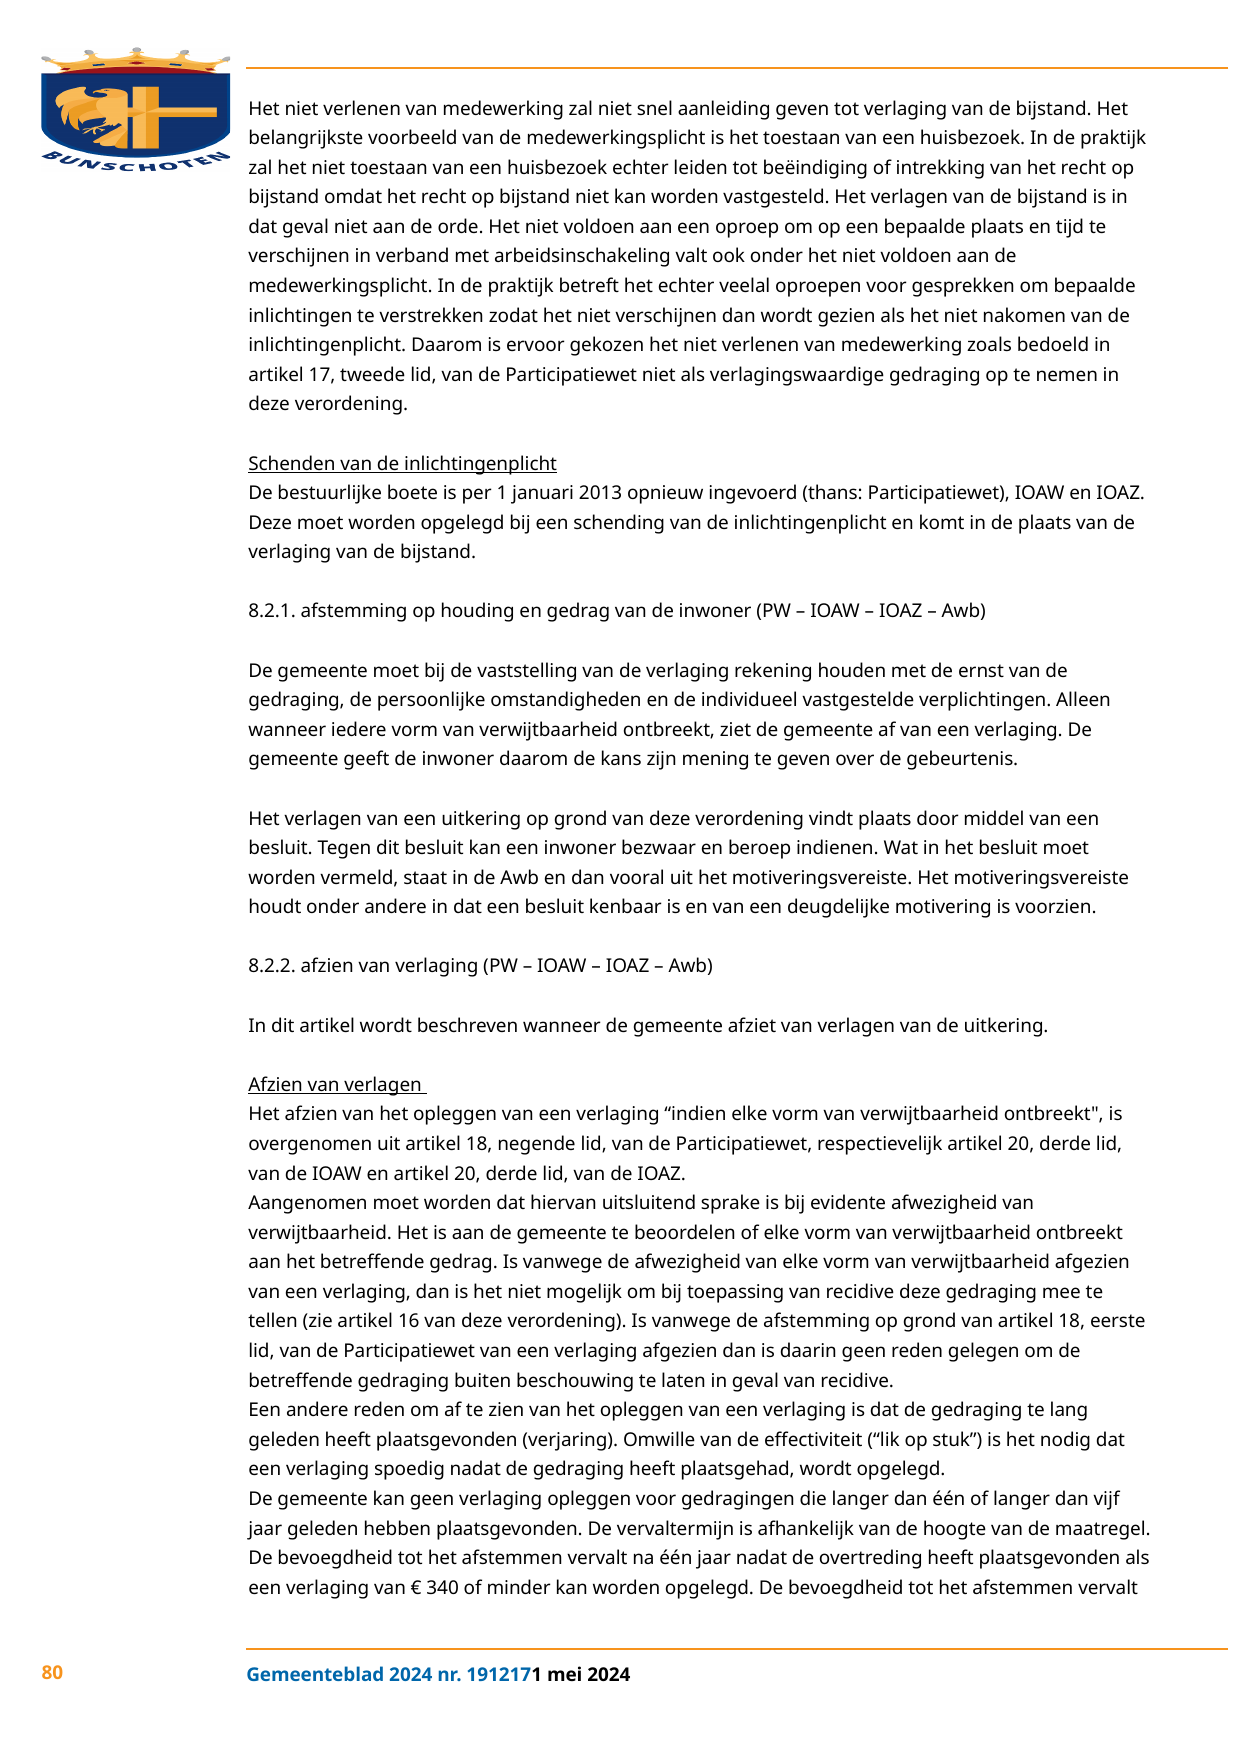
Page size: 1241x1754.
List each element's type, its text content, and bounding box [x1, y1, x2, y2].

text Het verlagen van een uitkering op grond van deze verordening vindt plaats door middel van een besluit. Tegen dit besluit kan een inwoner bezwaar en beroep indienen. Wat in het besluit moet worden vermeld, staat in de Awb en dan vooral uit het motiveringsvereiste. Het motiveringsvereiste houdt onder andere in dat een besluit kenbaar is en van een deugdelijke motivering is voorzien. [248, 805, 1152, 919]
text 8.2.1. afstemming op houding en gedrag van de inwoner (PW – IOAW – IOAZ – Awb) [248, 598, 1152, 623]
text Het niet verlenen van medewerking zal niet snel aanleiding geven tot verlaging van de bijstand. Het belangrijkste voorbeeld van de medewerkingsplicht is het toestaan van een huisbezoek. In de praktijk zal het niet toestaan van een huisbezoek echter leiden tot beëindiging of intrekking van het recht op bijstand omdat het recht op bijstand niet kan worden vastgesteld. Het verlagen van de bijstand is in dat geval niet aan de orde. Het niet voldoen aan een oproep om op een bepaalde plaats en tijd te verschijnen in verband met arbeidsinschakeling valt ook onder het niet voldoen aan de medewerkingsplicht. In de praktijk betreft het echter veelal oproepen voor gesprekken om bepaalde inlichtingen te verstrekken zodat het niet verschijnen dan wordt gezien als het niet nakomen van de inlichtingenplicht. Daarom is ervoor gekozen het niet verlenen van medewerking zoals bedoeld in artikel 17, tweede lid, van de Participatiewet niet als verlagingswaardige gedraging op te nemen in deze verordening. [248, 95, 1152, 416]
text Afzien van verlagen [248, 1071, 1152, 1097]
text Schenden van de inlichtingenplicht [248, 450, 1152, 476]
picture [41, 47, 231, 172]
text In dit artikel wordt beschreven wanneer de gemeente afziet van verlagen van de uitkering. [248, 1012, 1152, 1038]
text Aangenomen moet worden dat hiervan uitsluitend sprake is bij evidente afwezigheid van verwijtbaarheid. Het is aan de gemeente te beoordelen of elke vorm van verwijtbaarheid ontbreekt aan het betreffende gedrag. Is vanwege de afwezigheid van elke vorm van verwijtbaarheid afgezien van een verlaging, dan is het niet mogelijk om bij toepassing van recidive deze gedraging mee te tellen (zie artikel 16 van deze verordening). Is vanwege de afstemming op grond van artikel 18, eerste lid, van de Participatiewet van een verlaging afgezien dan is daarin geen reden gelegen om de betreffende gedraging buiten beschouwing te laten in geval van recidive. [248, 1189, 1152, 1393]
text Het afzien van het opleggen van een verlaging “indien elke vorm van verwijtbaarheid ontbreekt", is overgenomen uit artikel 18, negende lid, van de Participatiewet, respectievelijk artikel 20, derde lid, van de IOAW en artikel 20, derde lid, van de IOAZ. [248, 1101, 1152, 1186]
text De bestuurlijke boete is per 1 januari 2013 opnieuw ingevoerd (thans: Participatiewet), IOAW en IOAZ. Deze moet worden opgelegd bij een schending van de inlichtingenplicht en komt in de plaats van de verlaging van de bijstand. [248, 479, 1152, 564]
text Een andere reden om af te zien van het opleggen van een verlaging is dat de gedraging te lang geleden heeft plaatsgevonden (verjaring). Omwille van de effectiviteit (“lik op stuk”) is het nodig dat een verlaging spoedig nadat de gedraging heeft plaatsgehad, wordt opgelegd. [248, 1396, 1152, 1481]
text De gemeente kan geen verlaging opleggen voor gedragingen die langer dan één of langer dan vijf jaar geleden hebben plaatsgevonden. De vervaltermijn is afhankelijk van de hoogte van de maatregel. De bevoegdheid tot het afstemmen vervalt na één jaar nadat de overtreding heeft plaatsgevonden als een verlaging van € 340 of minder kan worden opgelegd. De bevoegdheid tot het afstemmen vervalt [248, 1485, 1152, 1600]
text De gemeente moet bij de vaststelling van de verlaging rekening houden met de ernst van de gedraging, de persoonlijke omstandigheden en de individueel vastgestelde verplichtingen. Alleen wanneer iedere vorm van verwijtbaarheid ontbreekt, ziet de gemeente af van een verlaging. De gemeente geeft de inwoner daarom de kans zijn mening te geven over de gebeurtenis. [248, 657, 1152, 771]
text 8.2.2. afzien van verlaging (PW – IOAW – IOAZ – Awb) [248, 953, 1152, 978]
